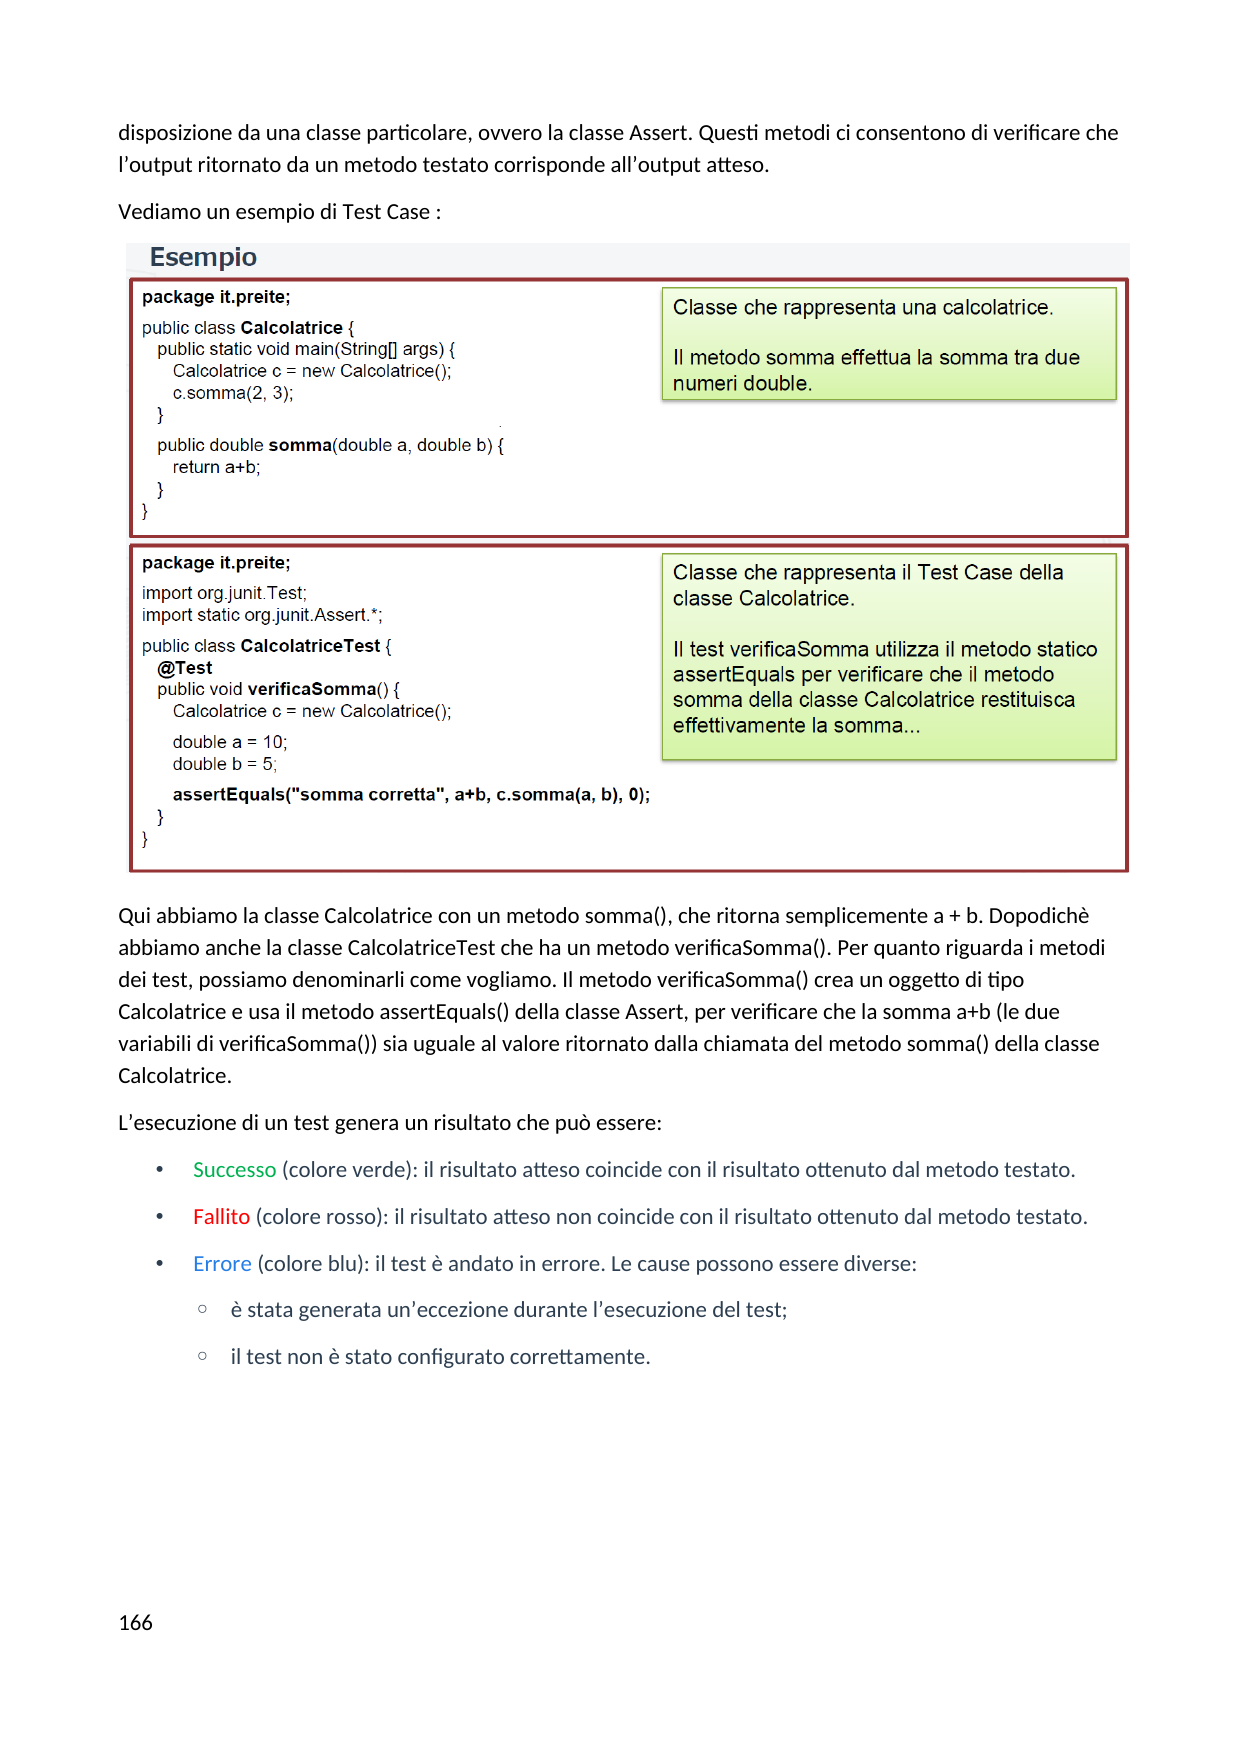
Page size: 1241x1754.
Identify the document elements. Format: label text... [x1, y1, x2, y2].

list il test non è stato configurato correttamente. [193, 1342, 1122, 1370]
text Vediamo un esempio di Test Case : [118, 197, 1122, 225]
picture [126, 243, 1130, 873]
list è stata generata un’eccezione durante l’esecuzione del test; [193, 1296, 1122, 1323]
text disposizione da una classe particolare, ovvero la classe Assert. Questi metodi ci consentono di verificare che l’output ritornato da un metodo testato corrisponde all’output atteso. [118, 118, 1122, 178]
text L’esecuzione di un test genera un risultato che può essere: [118, 1108, 1122, 1136]
text Qui abbiamo la classe Calcolatrice con un metodo somma(), che ritorna semplicemente a + b. Dopodichè abbiamo anche la classe CalcolatriceTest che ha un metodo verificaSomma(). Per quanto riguarda i metodi dei test, possiamo denominarli come vogliamo. Il metodo verificaSomma() crea un oggetto di tipo Calcolatrice e usa il metodo assertEquals() della classe Assert, per verificare che la somma a+b (le due variabili di verificaSomma()) sia uguale al valore ritornato dalla chiamata del metodo somma() della classe Calcolatrice. [118, 901, 1122, 1090]
list Errore (colore blu): il test è andato in errore. Le cause possono essere diverse: [156, 1249, 1122, 1277]
list Fallito (colore rosso): il risultato atteso non coincide con il risultato ottenuto dal metodo testato. [156, 1202, 1122, 1230]
list Successo (colore verde): il risultato atteso coincide con il risultato ottenuto dal metodo testato. [156, 1155, 1122, 1183]
